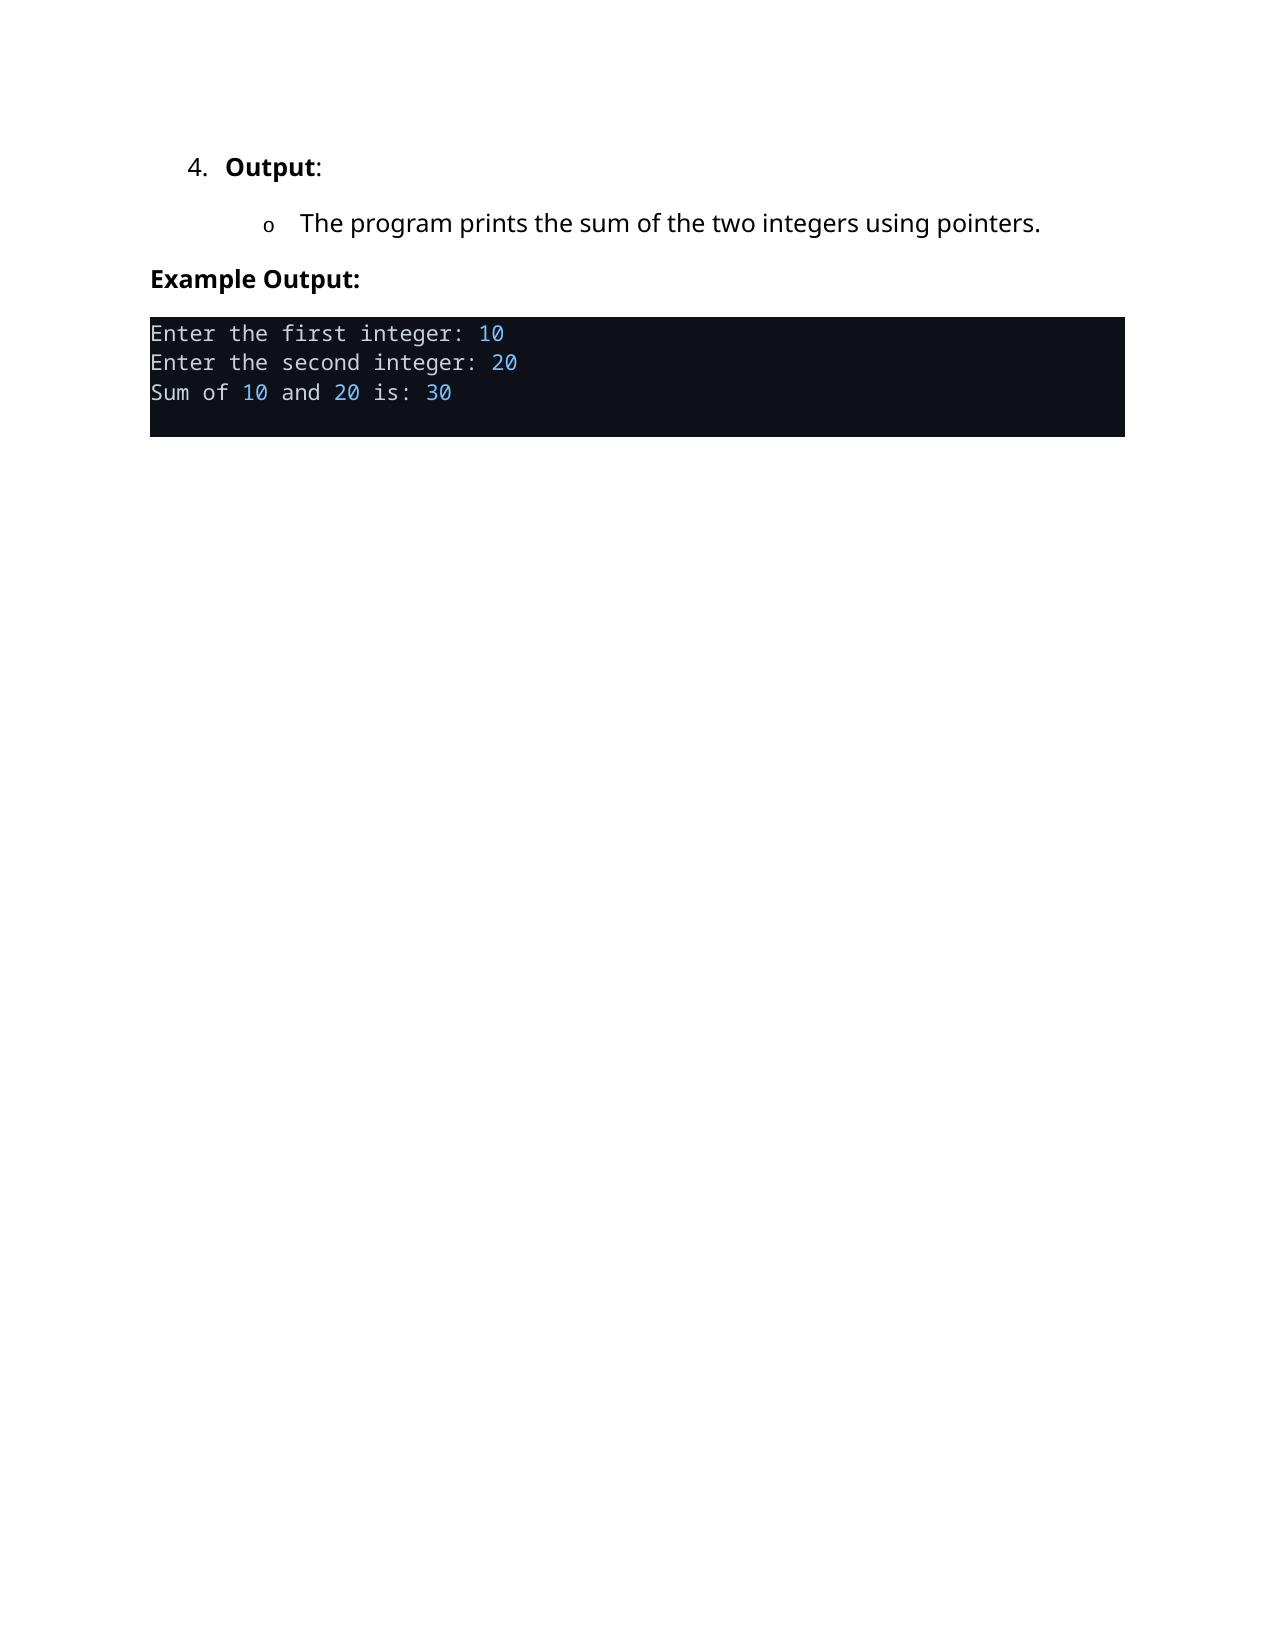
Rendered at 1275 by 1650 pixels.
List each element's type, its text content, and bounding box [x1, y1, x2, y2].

text Enter the second integer: 20 [150, 347, 1125, 377]
text Example Output: [150, 262, 1125, 296]
list The program prints the sum of the two integers using pointers. [262, 206, 1125, 240]
text Enter the first integer: 10 [150, 317, 1125, 347]
list Output: [187, 150, 1125, 184]
text Sum of 10 and 20 is: 30 [150, 377, 1125, 407]
